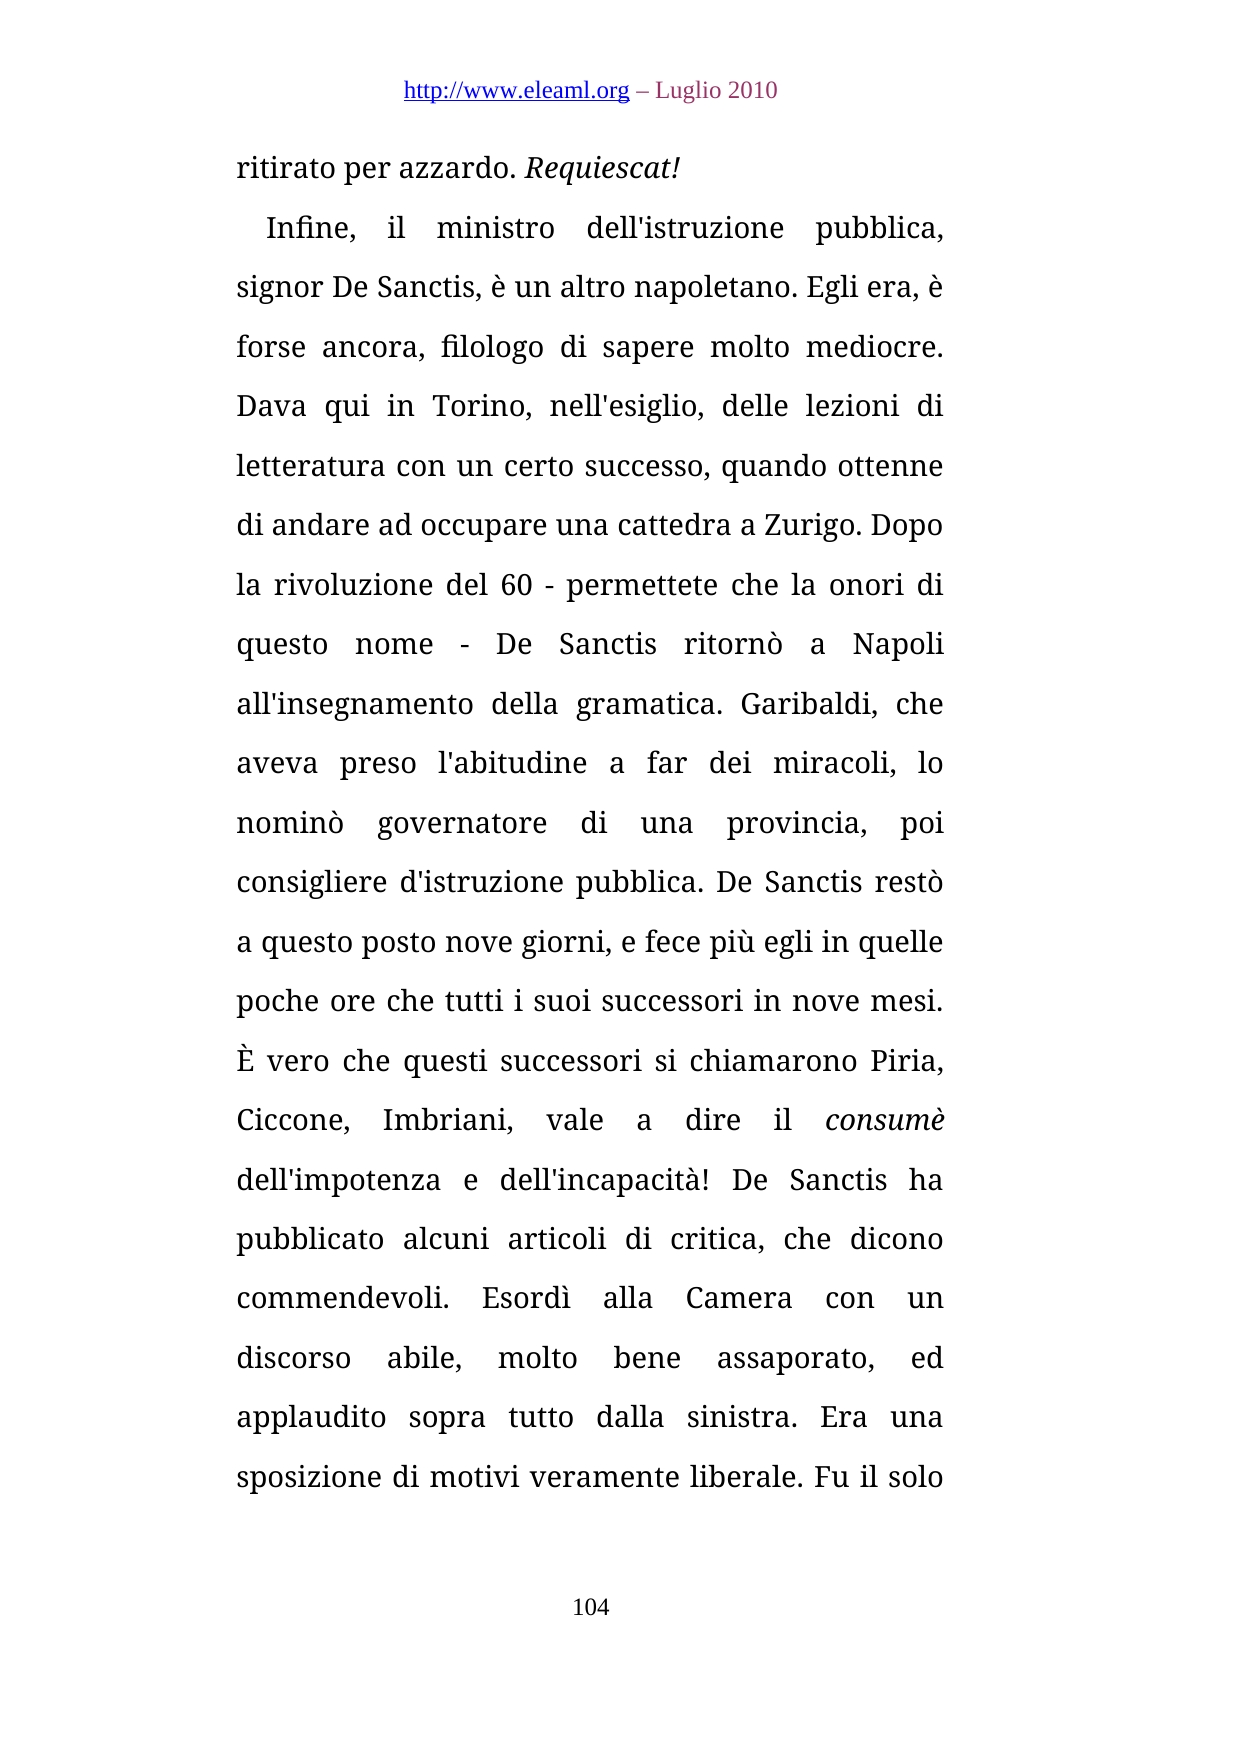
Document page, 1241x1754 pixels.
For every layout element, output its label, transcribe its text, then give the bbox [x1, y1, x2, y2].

text ritirato per azzardo. Requiescat! [236, 148, 945, 187]
text Infine, il ministro dell'istruzione pubblica, signor De Sanctis, è un altro napoletano. Egli era, è forse ancora, filologo di sapere molto mediocre. Dava qui in Torino, nell'esiglio, delle lezioni di letteratura con un certo successo, quando ottenne di andare ad occupare una cattedra a Zurigo. Dopo la rivoluzione del 60 - permettete che la onori di questo nome - De Sanctis ritornò a Napoli all'insegnamento della gramatica. Garibaldi, che aveva preso l'abitudine a far dei miracoli, lo nominò governatore di una provincia, poi consigliere d'istruzione pubblica. De Sanctis restò a questo posto nove giorni, e fece più egli in quelle poche ore che tutti i suoi successori in nove mesi. È vero che questi successori si chiamarono Piria, Ciccone, Imbriani, vale a dire il consumè dell'impotenza e dell'incapacità! De Sanctis ha pubblicato alcuni articoli di critica, che dicono commendevoli. Esordì alla Camera con un discorso abile, molto bene assaporato, ed applaudito sopra tutto dalla sinistra. Era una sposizione di motivi veramente liberale. Fu il solo [236, 207, 945, 1496]
